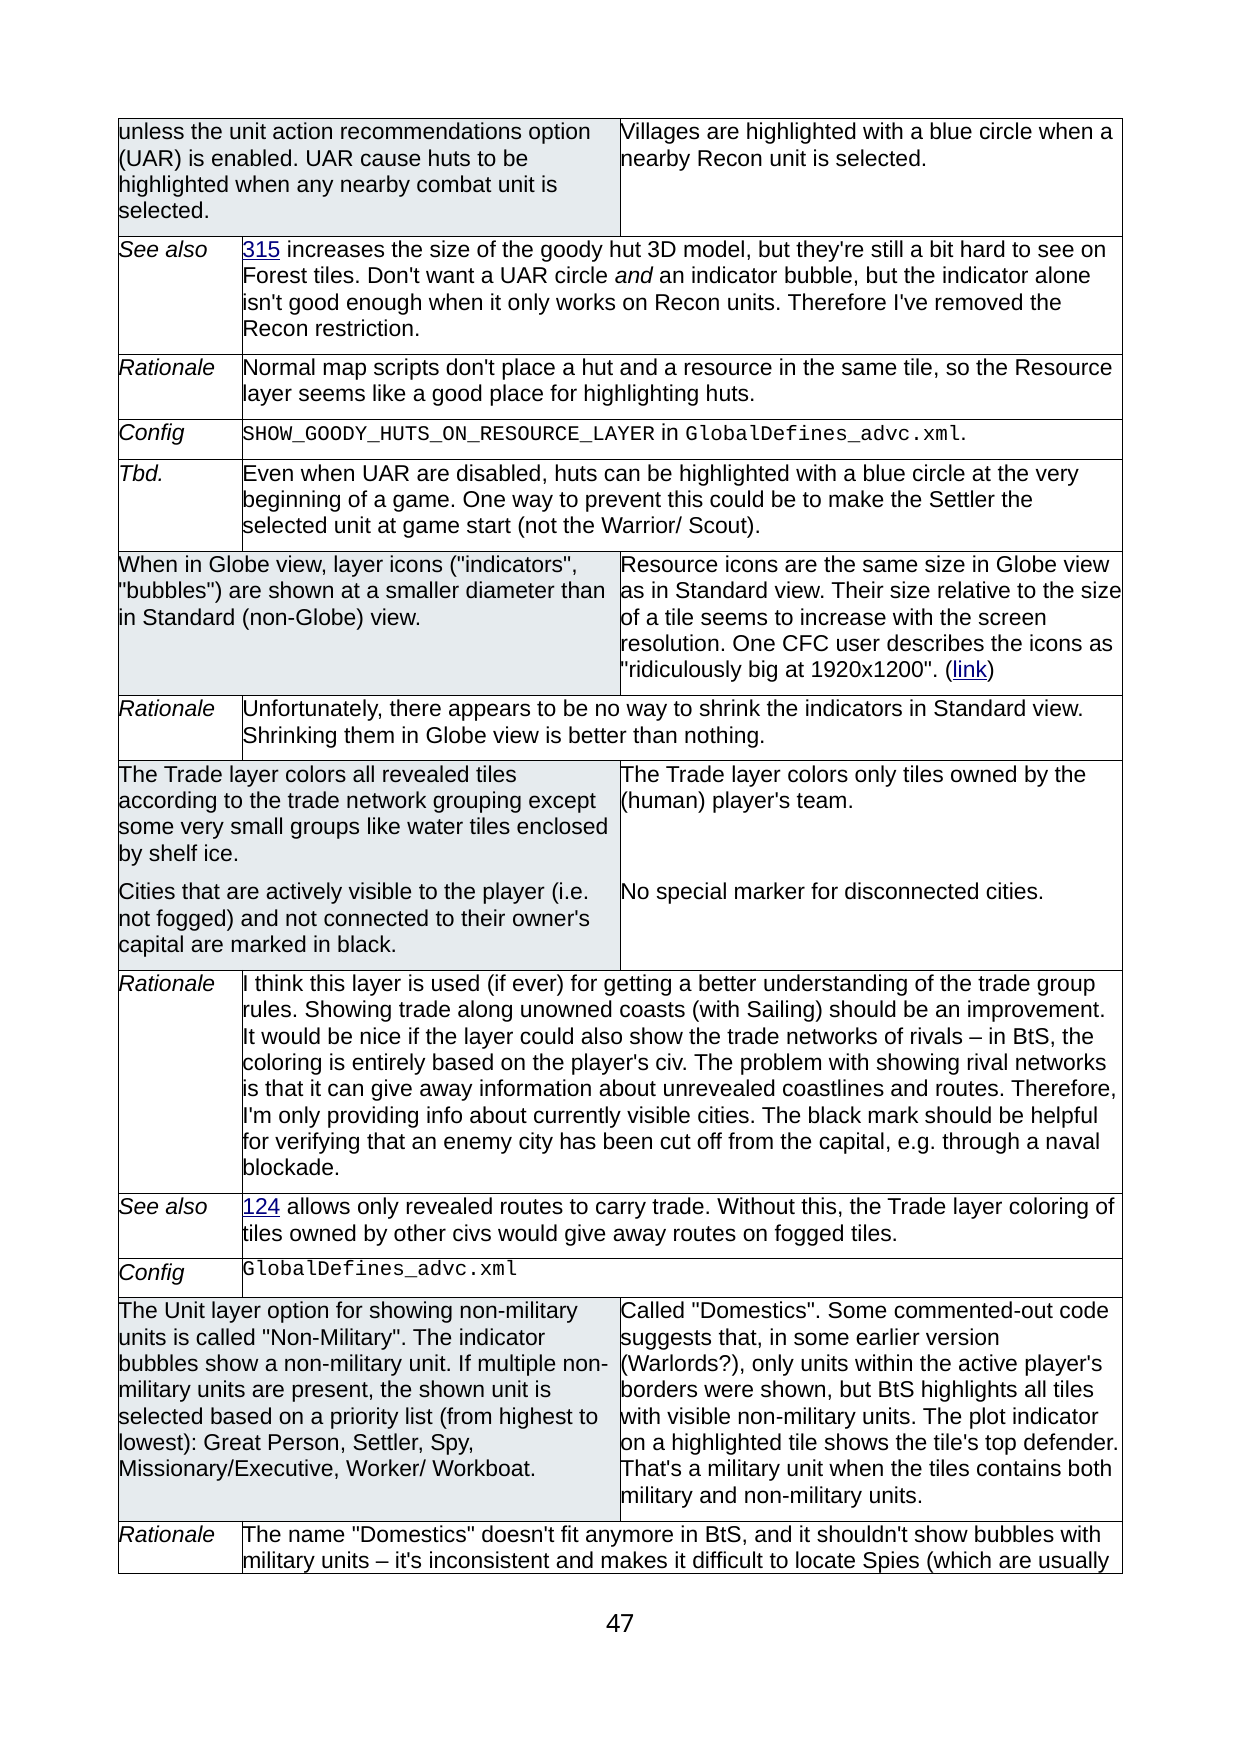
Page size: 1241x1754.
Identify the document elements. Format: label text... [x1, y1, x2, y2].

table_cell Resource icons are the same size in Globe view as in Standard view. Their size relative to the size of a tile seems to increase with the screen resolution. One CFC user describes the icons as "ridiculously big at 1920x1200". (link) [621, 552, 1122, 695]
table_cell Rationale [119, 696, 242, 760]
table_cell Rationale [119, 971, 242, 1193]
table_cell SHOW_GOODY_HUTS_ON_RESOURCE_LAYER in GlobalDefines_advc.xml. [243, 420, 1122, 459]
table_cell I think this layer is used (if ever) for getting a better understanding of the trade group rules. Showing trade along unowned coasts (with Sailing) should be an improvement. It would be nice if the layer could also show the trade networks of rivals – in BtS, the coloring is entirely based on the player's civ. The problem with showing rival networks is that it can give away information about unrevealed coastlines and routes. Therefore, I'm only providing info about currently visible cities. The black mark should be helpful for verifying that an enemy city has been cut off from the capital, e.g. through a naval blockade. [243, 971, 1122, 1193]
table_cell 124 allows only revealed routes to carry trade. Without this, the Trade layer coloring of tiles owned by other civs would give away routes on fogged tiles. [243, 1194, 1122, 1258]
table_cell The Trade layer colors only tiles owned by the (human) player's team. No special marker for disconnected cities. [621, 761, 1122, 970]
table_cell The Trade layer colors all revealed tiles according to the trade network grouping except some very small groups like water tiles enclosed by shelf ice. Cities that are actively visible to the player (i.e. not fogged) and not connected to their owner's capital are marked in black. [119, 761, 620, 970]
table_cell Unfortunately, there appears to be no way to shrink the indicators in Standard view. Shrinking them in Globe view is better than nothing. [243, 696, 1122, 760]
table_cell 315 increases the size of the goody hut 3D model, but they're still a bit hard to see on Forest tiles. Don't want a UAR circle and an indicator bubble, but the indicator alone isn't good enough when it only works on Recon units. Therefore I've removed the Recon restriction. [243, 237, 1122, 354]
table_cell Rationale [119, 1522, 242, 1573]
table_cell Config [119, 1259, 242, 1297]
table_cell See also [119, 1194, 242, 1258]
table_cell Rationale [119, 355, 242, 419]
table_cell unless the unit action recommendations option (UAR) is enabled. UAR cause huts to be highlighted when any nearby combat unit is selected. [119, 119, 620, 236]
table_cell The Unit layer option for showing non-military units is called "Non-Military". The indicator bubbles show a non-military unit. If multiple non-military units are present, the shown unit is selected based on a priority list (from highest to lowest): Great Person, Settler, Spy, Missionary/Executive, Worker/ Workboat. [119, 1298, 620, 1521]
table_cell Called "Domestics". Some commented-out code suggests that, in some earlier version (Warlords?), only units within the active player's borders were shown, but BtS highlights all tiles with visible non-military units. The plot indicator on a highlighted tile shows the tile's top defender. That's a military unit when the tiles contains both military and non-military units. [621, 1298, 1122, 1521]
table_cell GlobalDefines_advc.xml [243, 1259, 1122, 1297]
table_cell Even when UAR are disabled, huts can be highlighted with a blue circle at the very beginning of a game. One way to prevent this could be to make the Settler the selected unit at game start (not the Warrior/ Scout). [243, 460, 1122, 551]
table_cell The name "Domestics" doesn't fit anymore in BtS, and it shouldn't show bubbles with military units – it's inconsistent and makes it difficult to locate Spies (which are usually [243, 1522, 1122, 1573]
table_cell Tbd. [119, 460, 242, 551]
table_cell Normal map scripts don't place a hut and a resource in the same tile, so the Resource layer seems like a good place for highlighting huts. [243, 355, 1122, 419]
table_cell Config [119, 420, 242, 459]
table_cell When in Globe view, layer icons ("indicators", "bubbles") are shown at a smaller diameter than in Standard (non-Globe) view. [119, 552, 620, 695]
table_cell Villages are highlighted with a blue circle when a nearby Recon unit is selected. [621, 119, 1122, 236]
table_cell See also [119, 237, 242, 354]
